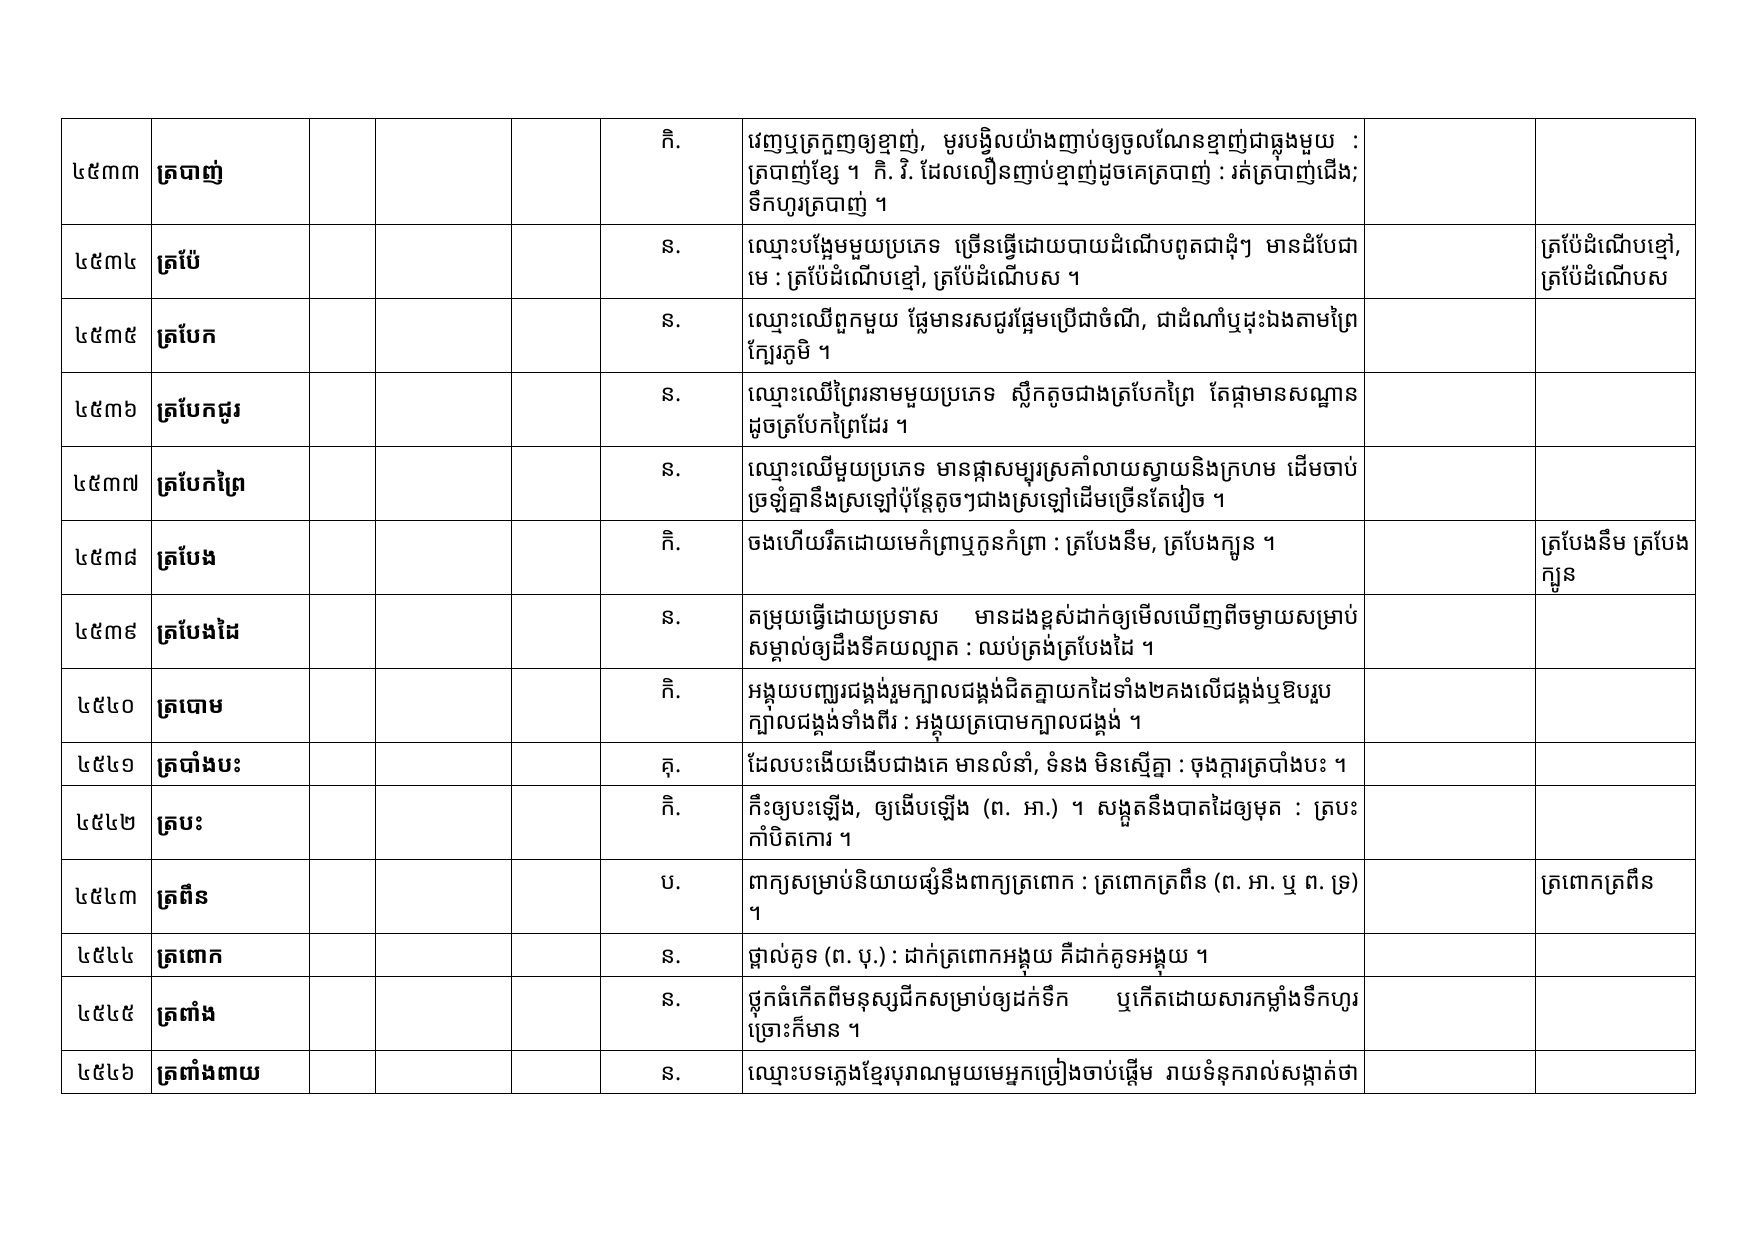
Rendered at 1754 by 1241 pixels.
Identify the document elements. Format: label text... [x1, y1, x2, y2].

table_cell [376, 743, 511, 785]
table_cell [1365, 521, 1535, 594]
table_cell ត្រប៉ែ [152, 225, 309, 297]
table_cell ឈ្មោះ​ឈើ​មួយ​ប្រភេទ មាន​ផ្កា​សម្បុរ​ស្រគាំ​លាយ​ស្វាយ​និង​ក្រហម ដើម​ចាប់​ច្រឡំ​គ្នា​នឹង​ស្រឡៅ​ប៉ុន្តែ​តូច​ៗ​ជាង​ស្រឡៅ​ដើម​ច្រើន​តែ​វៀច ។ [743, 447, 1364, 520]
table_cell ត្របោម [152, 669, 309, 742]
table_cell ត្រពោក [152, 934, 309, 976]
table_cell ន. [601, 447, 742, 520]
table_cell [376, 595, 511, 668]
table_cell [310, 595, 375, 668]
table_cell [1365, 786, 1535, 859]
table_cell ត្រពោក​ត្រពឹន [1536, 860, 1695, 933]
table_cell ត្របែក​ព្រៃ [152, 447, 309, 520]
table_cell [1536, 743, 1695, 785]
table_cell [512, 786, 600, 859]
table_cell [1365, 1051, 1535, 1092]
table_cell [310, 743, 375, 785]
table_cell ត្របែក​ជូរ [152, 373, 309, 446]
table_cell [1536, 669, 1695, 742]
table_cell ៤៥៣៧ [62, 447, 151, 520]
table_cell កិ. [601, 669, 742, 742]
table_cell [1365, 119, 1535, 223]
table_cell [1536, 595, 1695, 668]
table_cell ត្របែង​ដៃ [152, 595, 309, 668]
table_cell [376, 669, 511, 742]
table_cell ប. [601, 860, 742, 933]
table_cell [1365, 934, 1535, 976]
table_cell ​ [1536, 786, 1695, 859]
table_cell ឈ្មោះ​បង្អែម​មួយ​ប្រភេទ ច្រើន​ធ្វើ​ដោយ​បាយ​ដំណើប​ពូត​ជា​ដុំ​ៗ មាន​ដំបែ​ជា​មេ : ត្រប៉ែ​ដំណើប​ខ្មៅ, ត្រប៉ែ​ដំណើប​ស ។ [743, 225, 1364, 297]
table_cell [512, 521, 600, 594]
table_cell [310, 119, 375, 223]
table_cell [512, 225, 600, 297]
table_cell [1536, 373, 1695, 446]
table_cell វេញ​ឬ​ត្រកួញ​ឲ្យ​ខ្មាញ់, មូរ​បង្វិល​យ៉ាង​ញាប់​ឲ្យ​ចូល​ណែន​ខ្មាញ់​ជា​ធ្លុង​មួយ : ត្របាញ់​ខ្សែ ។ កិ. វិ. ដែល​លឿន​ញាប់​ខ្មាញ់​ដូច​គេ​ត្របាញ់ : រត់​ត្របាញ់​ជើង; ទឹក​ហូរ​ត្របាញ់ ។ [743, 119, 1364, 223]
table_cell ៤៥៤១ [62, 743, 151, 785]
table_cell [512, 447, 600, 520]
table_cell ៤៥៣៨ [62, 521, 151, 594]
table_cell [310, 977, 375, 1050]
table_cell ៤៥៣៩ [62, 595, 151, 668]
table_cell អង្គុយ​បញ្ឈរ​ជង្គង់​រួម​ក្បាល​ជង្គង់​ជិត​គ្នា​យក​ដៃ​ទាំង​២​គង​លើ​ជង្គង់​ឬ​ឱប​រួប​ក្បាល​ជង្គង់​ទាំង​ពីរ : អង្គុយ​ត្របោម​ក្បាល​ជង្គង់ ។ [743, 669, 1364, 742]
table_cell [1536, 447, 1695, 520]
table_cell ត្របែក [152, 299, 309, 372]
table_cell ត្រពាំងពាយ [152, 1051, 309, 1092]
table_cell ត្របាំង​បះ [152, 743, 309, 785]
table_cell [376, 860, 511, 933]
table_cell ត្របែង​នឹម​ ត្របែង​ក្បូន [1536, 521, 1695, 594]
table_cell [512, 977, 600, 1050]
table_cell [1536, 299, 1695, 372]
table_cell ៤៥៤៣ [62, 860, 151, 933]
table_cell [310, 1051, 375, 1092]
table_cell ៤៥៣៦ [62, 373, 151, 446]
table_cell [376, 977, 511, 1050]
table_cell កិ. [601, 786, 742, 859]
table_cell [376, 1051, 511, 1092]
table_cell [1365, 299, 1535, 372]
table_cell [310, 521, 375, 594]
table_cell ៤៥៣៤ [62, 225, 151, 297]
table_cell [1365, 225, 1535, 297]
table_cell កិ. [601, 521, 742, 594]
table_cell [310, 934, 375, 976]
table_cell ពាក្យ​សម្រាប់​និយាយ​ផ្សំ​នឹង​ពាក្យ​ត្រពោក : ត្រពោក​ត្រពឹន (ព. អា. ឬ ព. ទ្រ) ។ [743, 860, 1364, 933]
table_cell ៤៥៤២ [62, 786, 151, 859]
table_cell [512, 860, 600, 933]
table_cell [1365, 447, 1535, 520]
table_cell [512, 669, 600, 742]
table_cell [512, 119, 600, 223]
table_cell ឈ្មោះ​ឈើ​ព្រៃ​រនាម​មួយ​ប្រភេទ ស្លឹក​តូច​ជាង​ត្របែក​ព្រៃ តែ​ផ្កា​មាន​សណ្ឋាន​ដូច​ត្របែក​ព្រៃ​ដែរ ។ [743, 373, 1364, 446]
table_cell តម្រុយ​ធ្វើ​ដោយ​ប្រទាស មាន​ដង​ខ្ពស់​ដាក់​ឲ្យ​មើល​ឃើញ​ពី​ចម្ងាយ​សម្រាប់​សម្គាល់​ឲ្យ​ដឹង​ទី​គយ​ល្បាត : ឈប់​ត្រង់​ត្របែង​ដៃ ។ [743, 595, 1364, 668]
table_cell [310, 786, 375, 859]
table_cell ត្របះ [152, 786, 309, 859]
table_cell ចង​ហើយ​រឹត​ដោយ​មេ​កំព្រា​ឬ​កូន​កំព្រា : ត្របែង​នឹម, ត្របែង​ក្បូន ។ [743, 521, 1364, 594]
table_cell [310, 225, 375, 297]
table_cell [376, 373, 511, 446]
table_cell [1365, 977, 1535, 1050]
table_cell កឹះ​ឲ្យ​បះ​ឡើង, ឲ្យ​ងើប​ឡើង (ព. អា.) ។ សង្កួត​នឹង​បាត​ដៃ​ឲ្យ​មុត : ត្របះ​កាំបិត​កោរ ។ [743, 786, 1364, 859]
table_cell ត្របែង [152, 521, 309, 594]
table_cell ថ្ពាល់​គូទ (ព. បុ.) : ដាក់​ត្រពោក​អង្គុយ គឺ​ដាក់​គូទ​អង្គុយ ។ [743, 934, 1364, 976]
table_cell [512, 743, 600, 785]
table_cell [1365, 860, 1535, 933]
table_cell គុ. [601, 743, 742, 785]
table_cell [376, 934, 511, 976]
table_cell [376, 119, 511, 223]
table_cell ន. [601, 977, 742, 1050]
table_cell [1536, 119, 1695, 223]
table_cell ន. [601, 299, 742, 372]
table_cell [376, 225, 511, 297]
table_cell ន. [601, 595, 742, 668]
table_cell [512, 934, 600, 976]
table_cell ៤៥៤៦ [62, 1051, 151, 1092]
table_cell ដែល​បះ​ងើយ​ងើប​ជាង​គេ មាន​លំនាំ, ទំនង មិន​ស្មើ​គ្នា : ចុង​ក្ដារ​ត្របាំង​បះ ។ [743, 743, 1364, 785]
table_cell [512, 1051, 600, 1092]
table_cell ត្រពឹន [152, 860, 309, 933]
table_cell ឈ្មោះ​ឈើ​ពួក​មួយ ផ្លែ​មាន​រស​ជូរ​ផ្អែម​ប្រើ​ជា​ចំណី, ជា​ដំណាំ​ឬ​ដុះ​ឯង​តាម​ព្រៃ​ក្បែរ​ភូមិ ។ [743, 299, 1364, 372]
table_cell កិ. [601, 119, 742, 223]
table_cell [310, 447, 375, 520]
table_cell [1536, 934, 1695, 976]
table_cell ត្រប៉ែ​ដំណើប​ខ្មៅ, ត្រប៉ែ​ដំណើប​ស [1536, 225, 1695, 297]
table_cell ៤៥៣៣ [62, 119, 151, 223]
table_cell [1365, 595, 1535, 668]
table_cell ឈ្មោះ​បទ​ភ្លេង​ខ្មែរ​បុរាណ​មួយ​មេ​អ្នក​ច្រៀង​ចាប់​ផ្ដើម រាយ​ទំនុក​រាល់​សង្កាត់​ថា [743, 1051, 1364, 1092]
table_cell [1365, 669, 1535, 742]
table_cell [310, 860, 375, 933]
table_cell ៤៥៤៥ [62, 977, 151, 1050]
table_cell ៤៥៣៥ [62, 299, 151, 372]
table_cell [310, 373, 375, 446]
table_cell [376, 447, 511, 520]
table_cell [512, 595, 600, 668]
table_cell [376, 521, 511, 594]
table_cell [1536, 977, 1695, 1050]
table_cell [310, 299, 375, 372]
table_cell ន. [601, 934, 742, 976]
table_cell [512, 373, 600, 446]
table_cell [1365, 743, 1535, 785]
table_cell ៤៥៤៤ [62, 934, 151, 976]
table_cell [376, 786, 511, 859]
table_cell ន. [601, 1051, 742, 1092]
table_cell ន. [601, 225, 742, 297]
table_cell [310, 669, 375, 742]
table_cell ៤៥៤០ [62, 669, 151, 742]
table_cell [1365, 373, 1535, 446]
table_cell [512, 299, 600, 372]
table_cell ថ្លុក​ធំ​កើត​ពី​មនុស្ស​ជីក​សម្រាប់​ឲ្យ​ដក់​ទឹក ឬ​កើត​ដោយ​សារ​កម្លាំង​ទឹក​ហូរ​ច្រោះ​ក៏​មាន ។ [743, 977, 1364, 1050]
table_cell ន. [601, 373, 742, 446]
table_cell [1536, 1051, 1695, 1092]
table_cell ត្របាញ់ [152, 119, 309, 223]
table_cell ត្រពាំង [152, 977, 309, 1050]
table_cell [376, 299, 511, 372]
